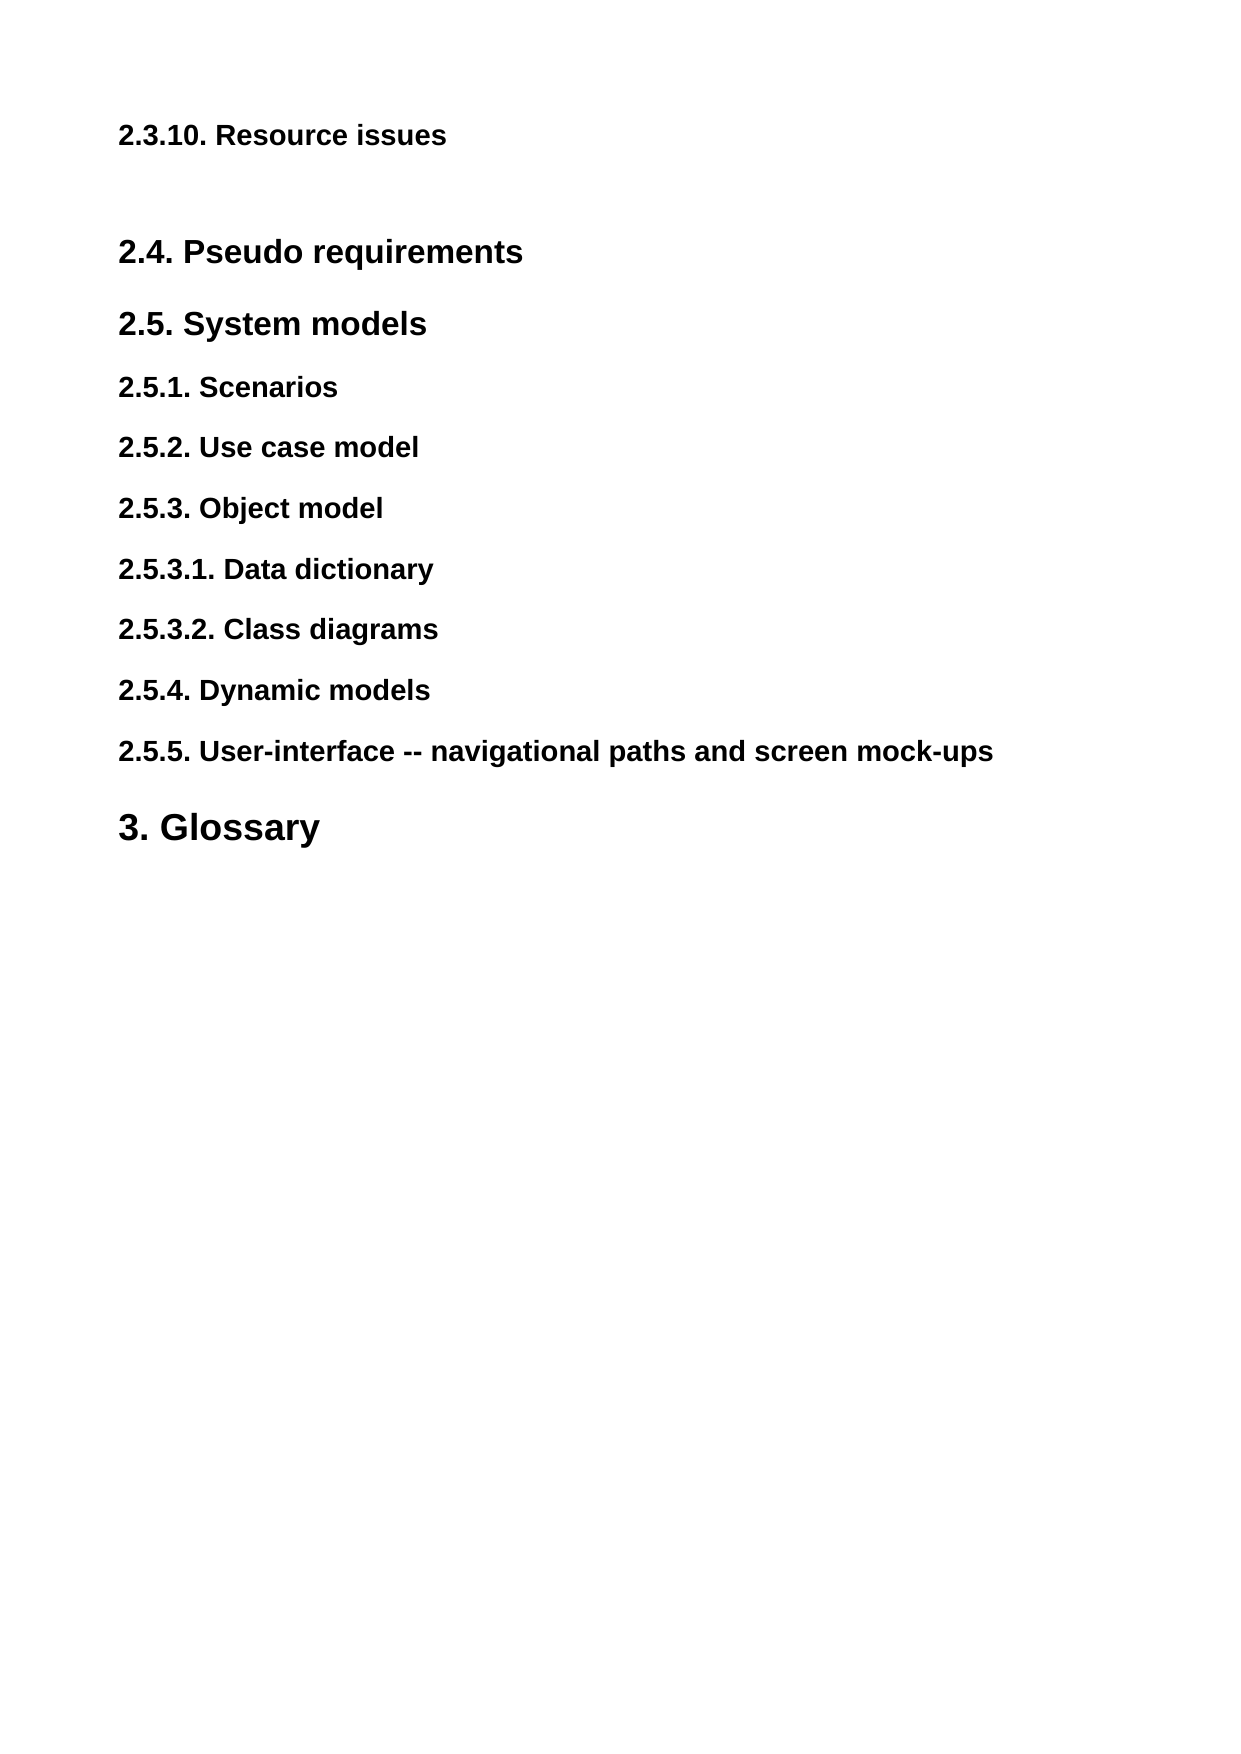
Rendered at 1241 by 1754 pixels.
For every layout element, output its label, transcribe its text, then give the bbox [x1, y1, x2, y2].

subtitle 2.5.2. Use case model [118, 431, 1122, 464]
subtitle 2.3.10. Resource issues [118, 118, 1122, 152]
subtitle 2.5.1. Scenarios [118, 370, 1122, 403]
subtitle 2.5.4. Dynamic models [118, 673, 1122, 707]
subtitle 2.5.3.2. Class diagrams [118, 612, 1122, 646]
subtitle 2.5. System models [118, 304, 1122, 343]
subtitle 3. Glossary [118, 805, 1122, 848]
subtitle 2.5.3.1. Data dictionary [118, 552, 1122, 585]
subtitle 2.5.5. User-interface -- navigational paths and screen mock-ups [118, 734, 1122, 767]
subtitle 2.5.3. Object model [118, 491, 1122, 525]
subtitle 2.4. Pseudo requirements [118, 233, 1122, 271]
